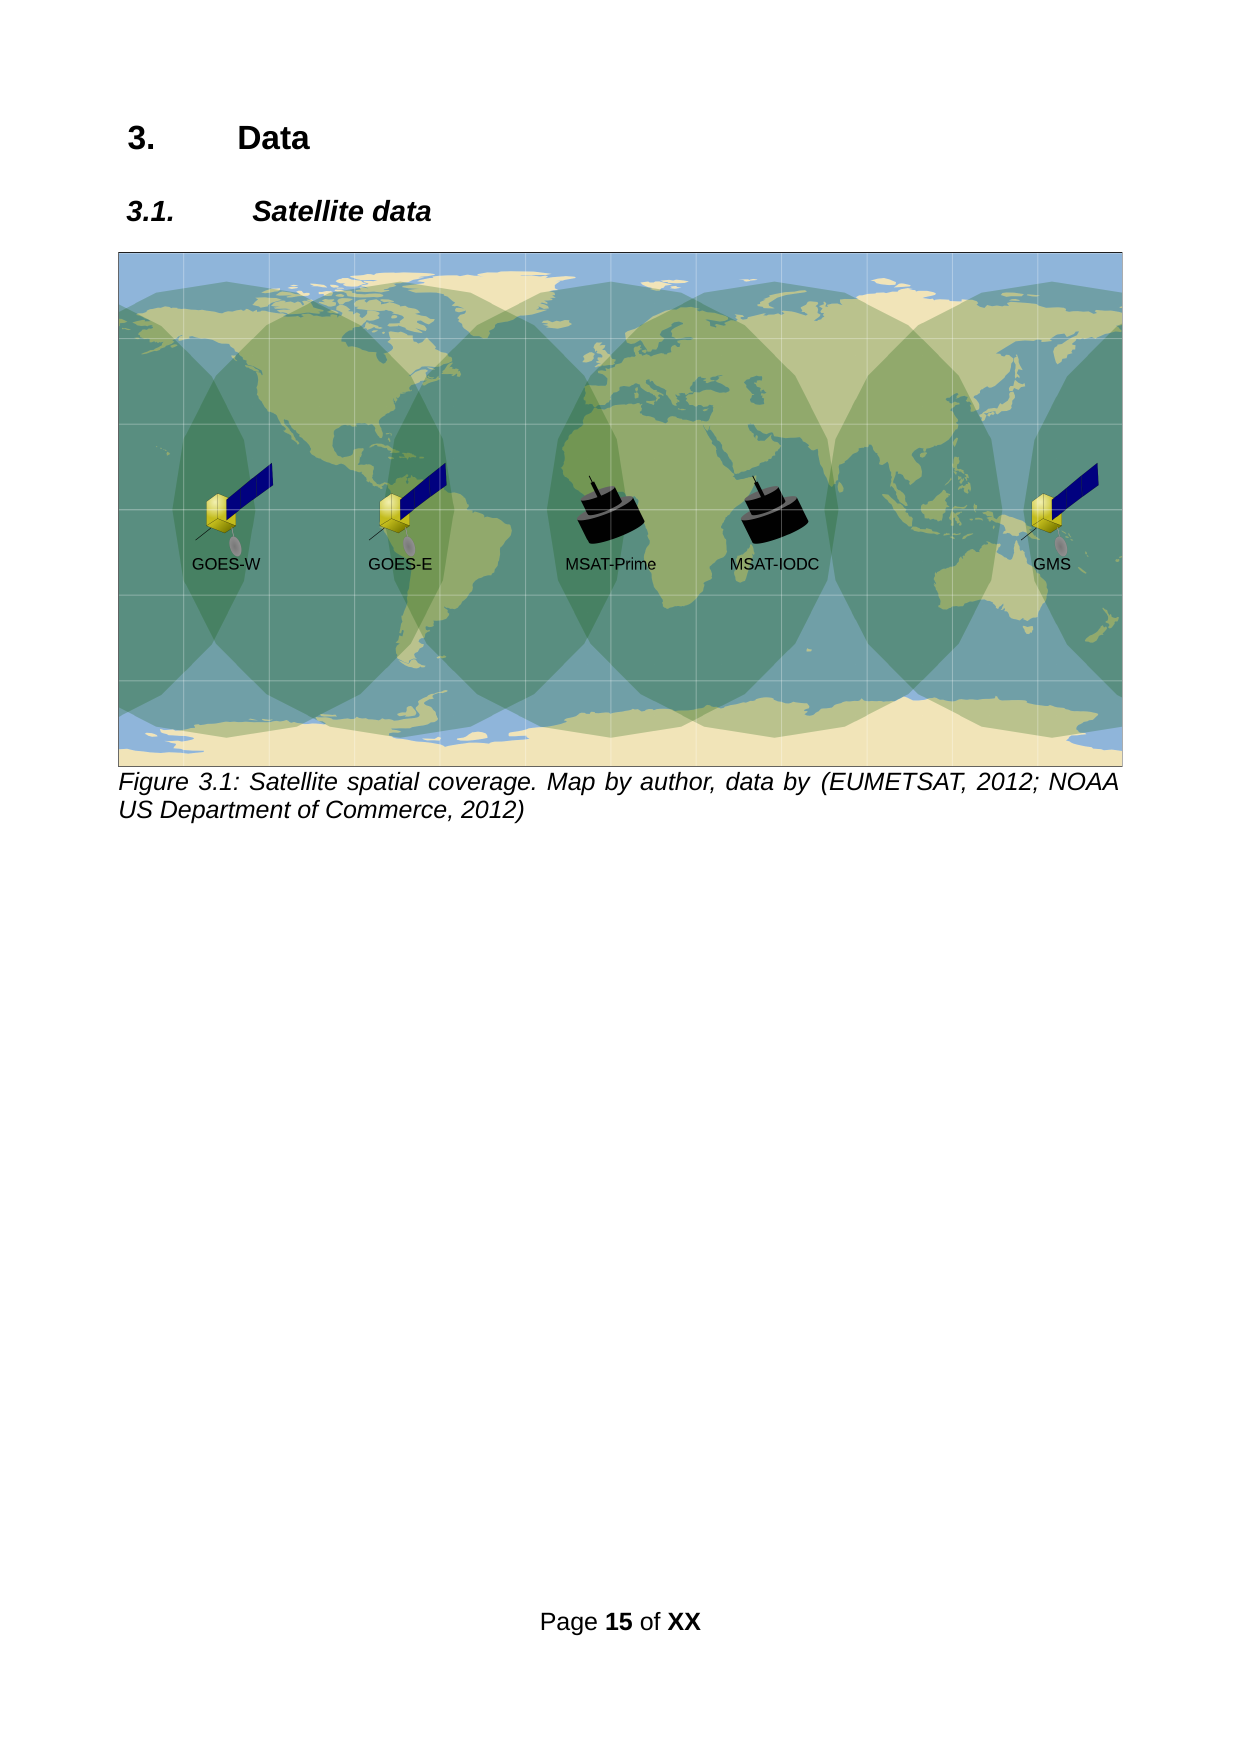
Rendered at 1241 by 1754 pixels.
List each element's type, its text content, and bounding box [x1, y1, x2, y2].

picture [118, 252, 1123, 767]
subtitle Satellite data [118, 194, 1122, 228]
text Figure 3.1: Satellite spatial coverage. Map by author, data by (EUMETSAT, 2012; NOAA US Department of Commerce, 2012) [118, 767, 1122, 824]
subtitle Data [118, 118, 1122, 157]
